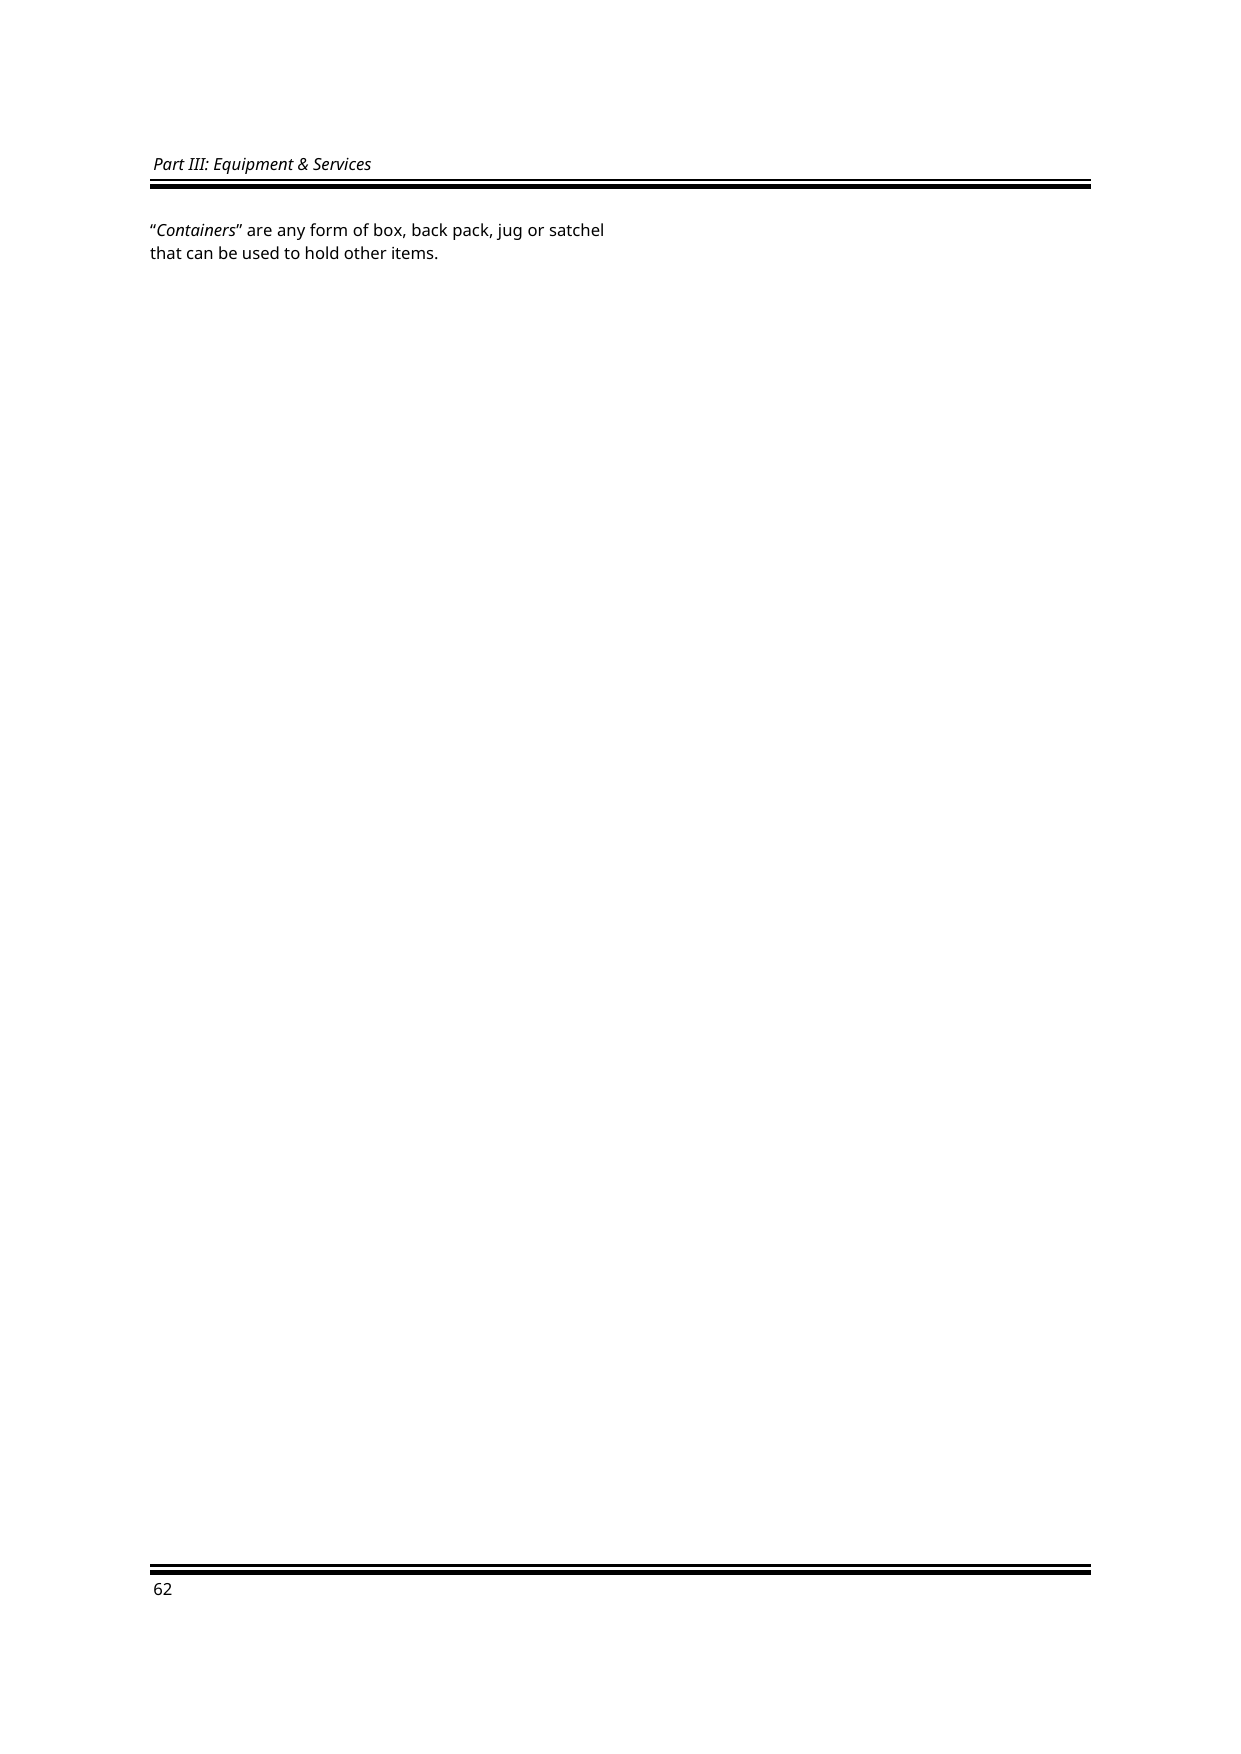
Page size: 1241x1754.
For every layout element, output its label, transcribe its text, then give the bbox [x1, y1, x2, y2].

text “Containers” are any form of box, back pack, jug or satchel that can be used to hold other items. [150, 219, 605, 264]
